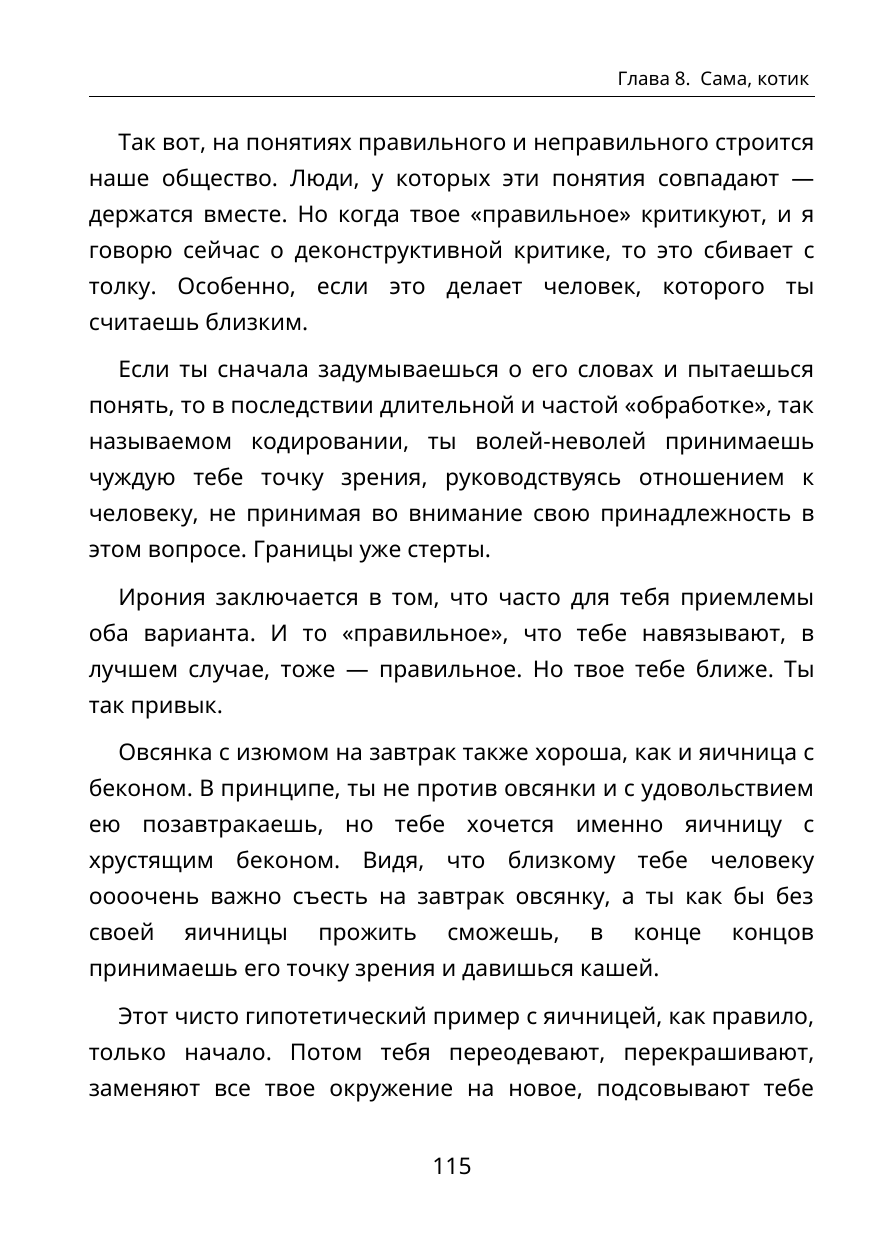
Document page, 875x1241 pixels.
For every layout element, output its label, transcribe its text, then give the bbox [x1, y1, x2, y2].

text Этот чисто гипотетический пример с яичницей, как правило, только начало. Потом тебя переодевают, перекрашивают, заменяют все твое окружение на новое, подсовывают тебе [88, 1000, 815, 1103]
text Так вот, на понятиях правильного и неправильного строится наше общество. Люди, у которых эти понятия совпадают — держатся вместе. Но когда твое «правильное» критикуют, и я говорю сейчас о деконструктивной критике, то это сбивает с толку. Особенно, если это делает человек, которого ты считаешь близким. [88, 126, 815, 337]
text Ирония заключается в том, что часто для тебя приемлемы оба варианта. И то «правильное», что тебе навязывают, в лучшем случае, тоже — правильное. Но твое тебе ближе. Ты так привык. [88, 581, 815, 720]
text Если ты сначала задумываешься о его словах и пытаешься понять, то в последствии длительной и частой «обработке», так называемом кодировании, ты волей-неволей принимаешь чуждую тебе точку зрения, руководствуясь отношением к человеку, не принимая во внимание свою принадлежность в этом вопросе. Границы уже стерты. [88, 353, 815, 564]
text Овсянка с изюмом на завтрак также хороша, как и яичница с беконом. В принципе, ты не против овсянки и с удовольствием ею позавтракаешь, но тебе хочется именно яичницу с хрустящим беконом. Видя, что близкому тебе человеку оооочень важно съесть на завтрак овсянку, а ты как бы без своей яичницы прожить сможешь, в конце концов принимаешь его точку зрения и давишься кашей. [88, 736, 815, 983]
